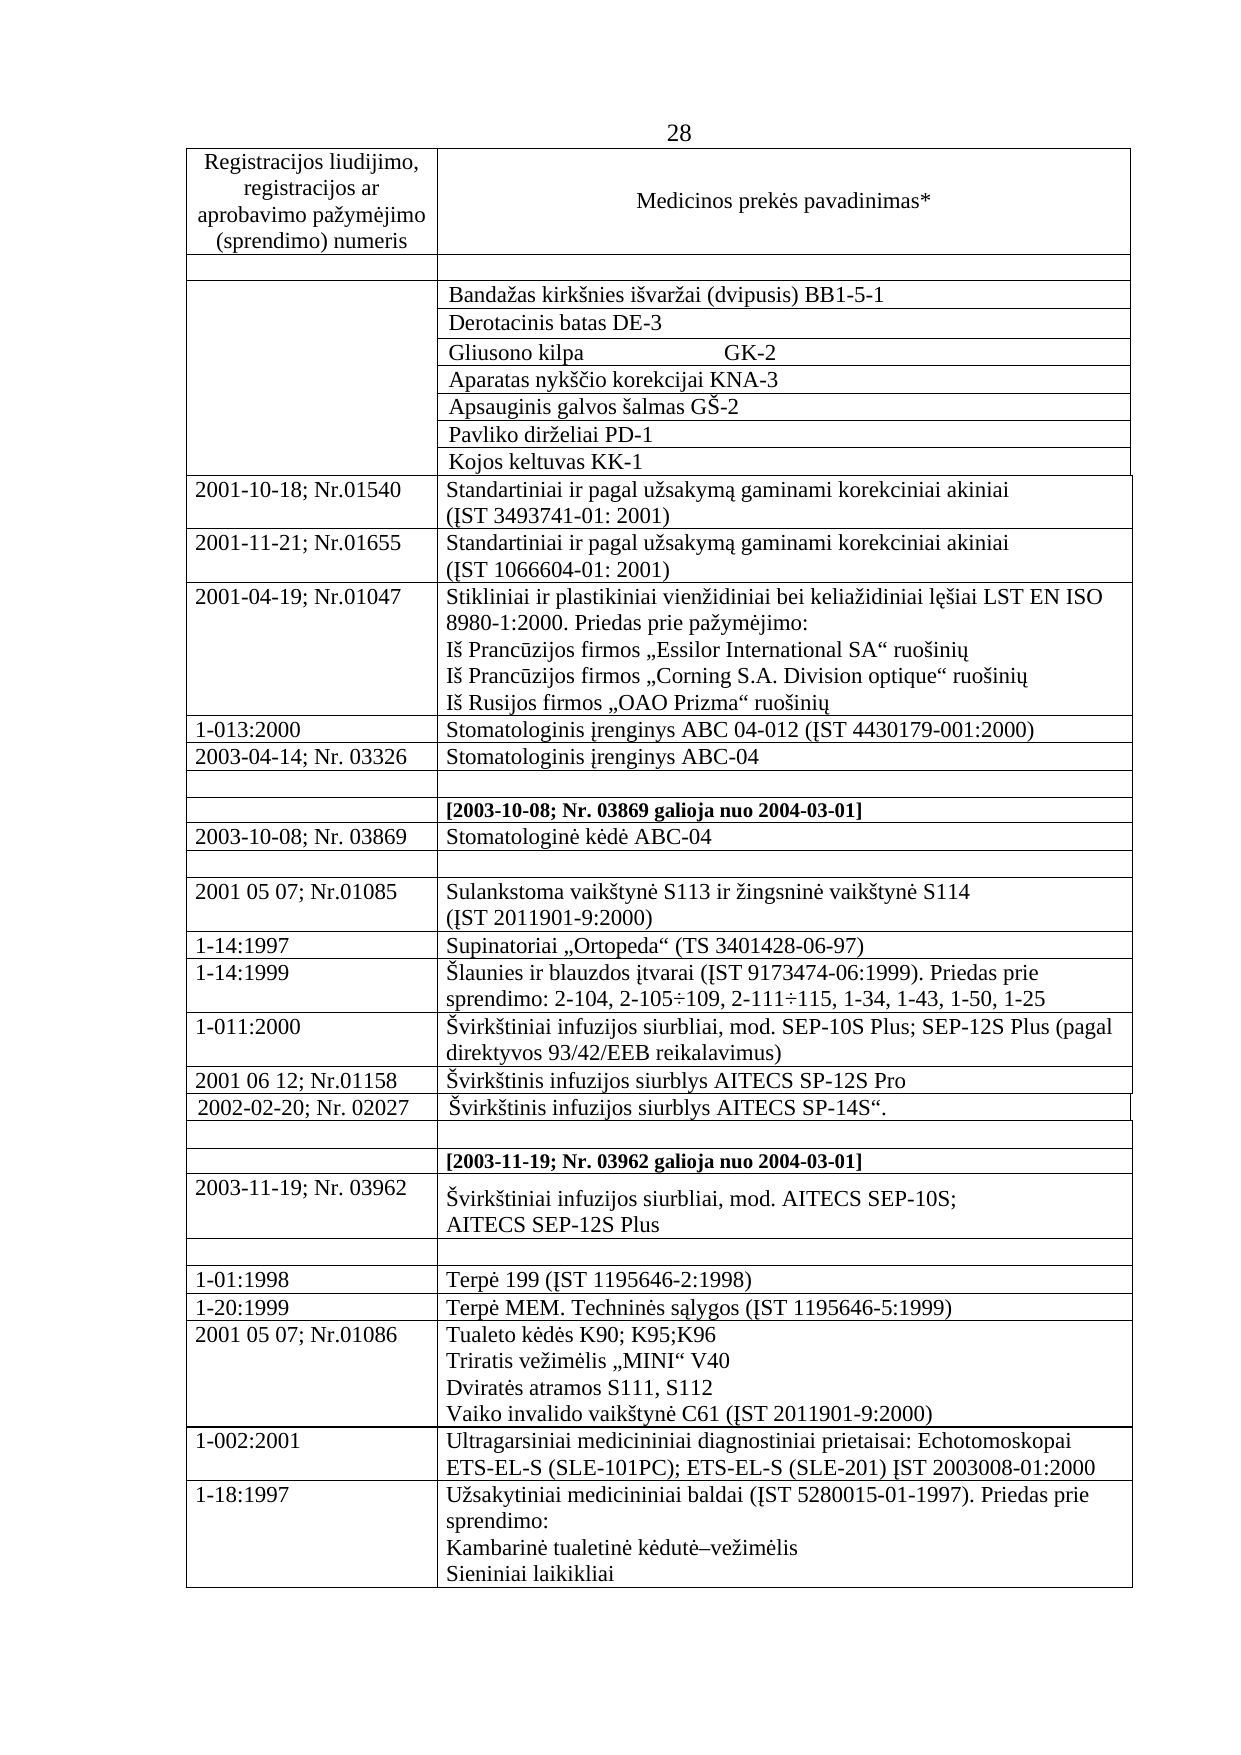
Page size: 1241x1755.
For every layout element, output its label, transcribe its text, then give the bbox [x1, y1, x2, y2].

table_cell 1-011:2000 [187, 1013, 437, 1066]
table_cell Stomatologinis įrenginys ABC 04-012 (ĮST 4430179-001:2000) [438, 716, 1132, 742]
table_cell Ultragarsiniai medicininiai diagnostiniai prietaisai: Echotomoskopai ETS-EL-S (SLE-101PC); ETS-EL-S (SLE-201) ĮST 2003008-01:2000 [438, 1428, 1132, 1480]
table_cell [187, 447, 437, 474]
table_cell [438, 771, 1132, 797]
table_cell [438, 1121, 1132, 1148]
table_cell 2003-10-08; Nr. 03869 [187, 823, 437, 849]
table_cell [187, 851, 437, 877]
table_cell [187, 308, 437, 338]
table_cell [438, 851, 1132, 877]
table_cell Stomatologinis įrenginys ABC-04 [438, 743, 1132, 770]
table_cell 1-14:1997 [187, 932, 437, 958]
table_cell Sulankstoma vaikštynė S113 ir žingsninė vaikštynė S114 (ĮST 2011901-9:2000) [438, 878, 1132, 931]
table_header Registracijos liudijimo, registracijos ar aprobavimo pažymėjimo (sprendimo) numeris [187, 149, 437, 253]
table_cell Bandažas kirkšnies išvaržai (dvipusis) BB1-5-1 [438, 281, 1130, 308]
table_cell Užsakytiniai medicininiai baldai (ĮST 5280015-01-1997). Priedas prie sprendimo: Kambarinė tualetinė kėdutė–vežimėlis Sieniniai laikikliai [438, 1481, 1132, 1587]
table_cell 1-01:1998 [187, 1266, 437, 1293]
table_cell 2001 06 12; Nr.01158 [187, 1067, 437, 1093]
table_cell [187, 1149, 437, 1173]
table_header Medicinos prekės pavadinimas* [438, 149, 1130, 253]
table_cell Terpė MEM. Techninės sąlygos (ĮST 1195646-5:1999) [438, 1294, 1132, 1320]
table_cell Švirkštiniai infuzijos siurbliai, mod. AITECS SEP-10S; AITECS SEP-12S Plus [438, 1174, 1132, 1238]
table_cell Supinatoriai „Ortopeda“ (TS 3401428-06-97) [438, 932, 1132, 958]
table_cell [187, 798, 437, 822]
table_cell Švirkštinis infuzijos siurblys AITECS SP-14S“. [438, 1094, 1130, 1120]
table_cell Derotacinis batas DE-3 [438, 309, 1130, 338]
table_cell 1-18:1997 [187, 1481, 437, 1587]
table_cell Pavliko dirželiai PD-1 [438, 421, 1130, 447]
table_cell Standartiniai ir pagal užsakymą gaminami korekciniai akiniai (ĮST 3493741-01: 2001) [438, 476, 1132, 528]
table_cell Švirkštiniai infuzijos siurbliai, mod. SEP-10S Plus; SEP-12S Plus (pagal direktyvos 93/42/EEB reikalavimus) [438, 1013, 1132, 1066]
table_cell Stikliniai ir plastikiniai vienžidiniai bei keliažidiniai lęšiai LST EN ISO 8980-1:2000. Priedas prie pažymėjimo: Iš Prancūzijos firmos „Essilor International SA“ ruošinių Iš Prancūzijos firmos „Corning S.A. Division optique“ ruošinių Iš Rusijos firmos „OAO Prizma“ ruošinių [438, 583, 1132, 715]
table_cell 2001 05 07; Nr.01085 [187, 878, 437, 931]
table_cell [187, 393, 437, 420]
table_cell Tualeto kėdės K90; K95;K96 Triratis vežimėlis „MINI“ V40 Dviratės atramos S111, S112 Vaiko invalido vaikštynė C61 (ĮST 2011901-9:2000) [438, 1321, 1132, 1426]
table_cell Terpė 199 (ĮST 1195646-2:1998) [438, 1266, 1132, 1293]
table_cell [2003-10-08; Nr. 03869 galioja nuo 2004-03-01] [438, 798, 1132, 822]
table_cell 2001-04-19; Nr.01047 [187, 583, 437, 715]
table_cell [438, 1239, 1132, 1265]
table_cell 1-013:2000 [187, 716, 437, 742]
table_cell 1-002:2001 [187, 1428, 437, 1480]
table_cell 2003-11-19; Nr. 03962 [187, 1174, 437, 1238]
table_cell [187, 420, 437, 447]
table_cell 2001-10-18; Nr.01540 [187, 476, 437, 528]
table_cell Stomatologinė kėdė ABC-04 [438, 823, 1132, 849]
table_cell 1-20:1999 [187, 1294, 437, 1320]
table_cell [187, 365, 437, 392]
table_cell 2003-04-14; Nr. 03326 [187, 743, 437, 770]
table_cell 1-14:1999 [187, 959, 437, 1012]
table_cell [2003-11-19; Nr. 03962 galioja nuo 2004-03-01] [438, 1149, 1132, 1173]
table_cell 2001 05 07; Nr.01086 [187, 1321, 437, 1426]
table_cell Šlaunies ir blauzdos įtvarai (ĮST 9173474-06:1999). Priedas prie sprendimo: 2-104, 2-105÷109, 2-111÷115, 1-34, 1-43, 1-50, 1-25 [438, 959, 1132, 1012]
table_cell [187, 338, 437, 365]
table_cell [187, 1121, 437, 1148]
table_cell Švirkštinis infuzijos siurblys AITECS SP-12S Pro [438, 1067, 1132, 1093]
table_cell [187, 771, 437, 797]
table_cell Kojos keltuvas KK-1 [438, 448, 1130, 474]
table_cell Apsauginis galvos šalmas GŠ-2 [438, 394, 1130, 420]
table_cell [187, 255, 437, 280]
table_cell [438, 255, 1130, 280]
table_cell 2001-11-21; Nr.01655 [187, 529, 437, 582]
table_cell Aparatas nykščio korekcijai KNA-3 [438, 366, 1130, 392]
table_cell Gliusono kilpa GK-2 [438, 339, 1130, 365]
table_cell [187, 1239, 437, 1265]
table_cell [187, 281, 437, 308]
table_cell Standartiniai ir pagal užsakymą gaminami korekciniai akiniai (ĮST 1066604-01: 2001) [438, 529, 1132, 582]
table_cell 2002-02-20; Nr. 02027 [187, 1094, 437, 1120]
